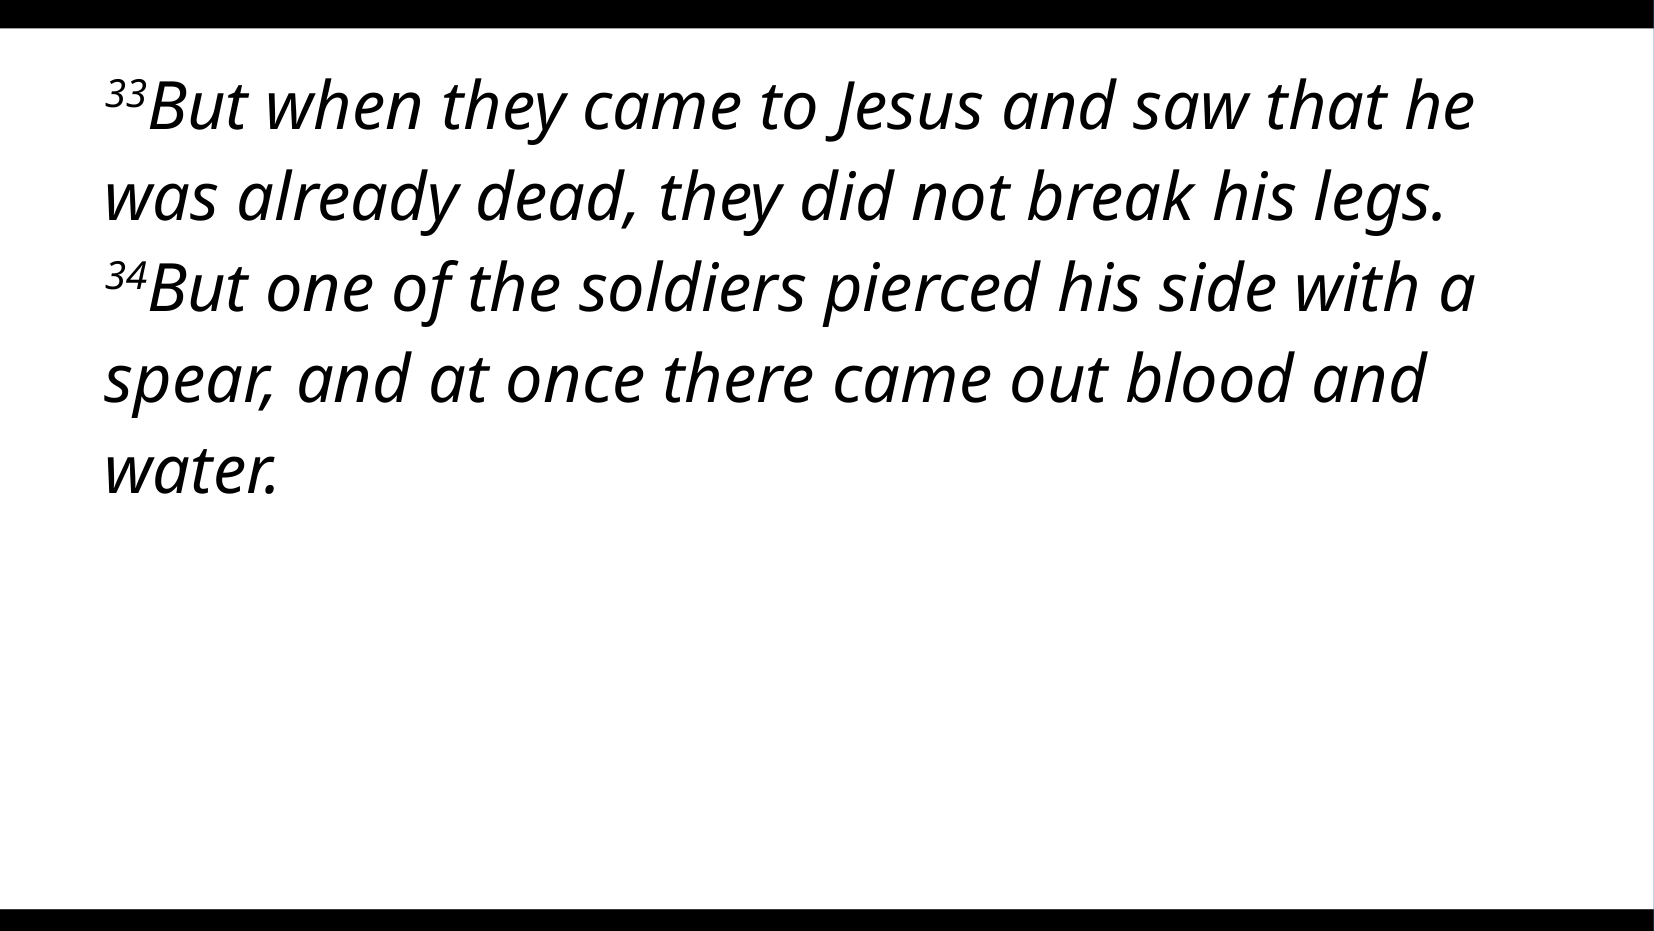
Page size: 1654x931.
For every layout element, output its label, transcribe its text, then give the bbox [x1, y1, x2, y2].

picture [0, 0, 1654, 931]
text_box 33But when they came to Jesus and saw that he was already dead, they did not break his legs. 34But one of the soldiers pierced his side with a spear, and at once there came out blood and water. [90, 51, 1546, 511]
